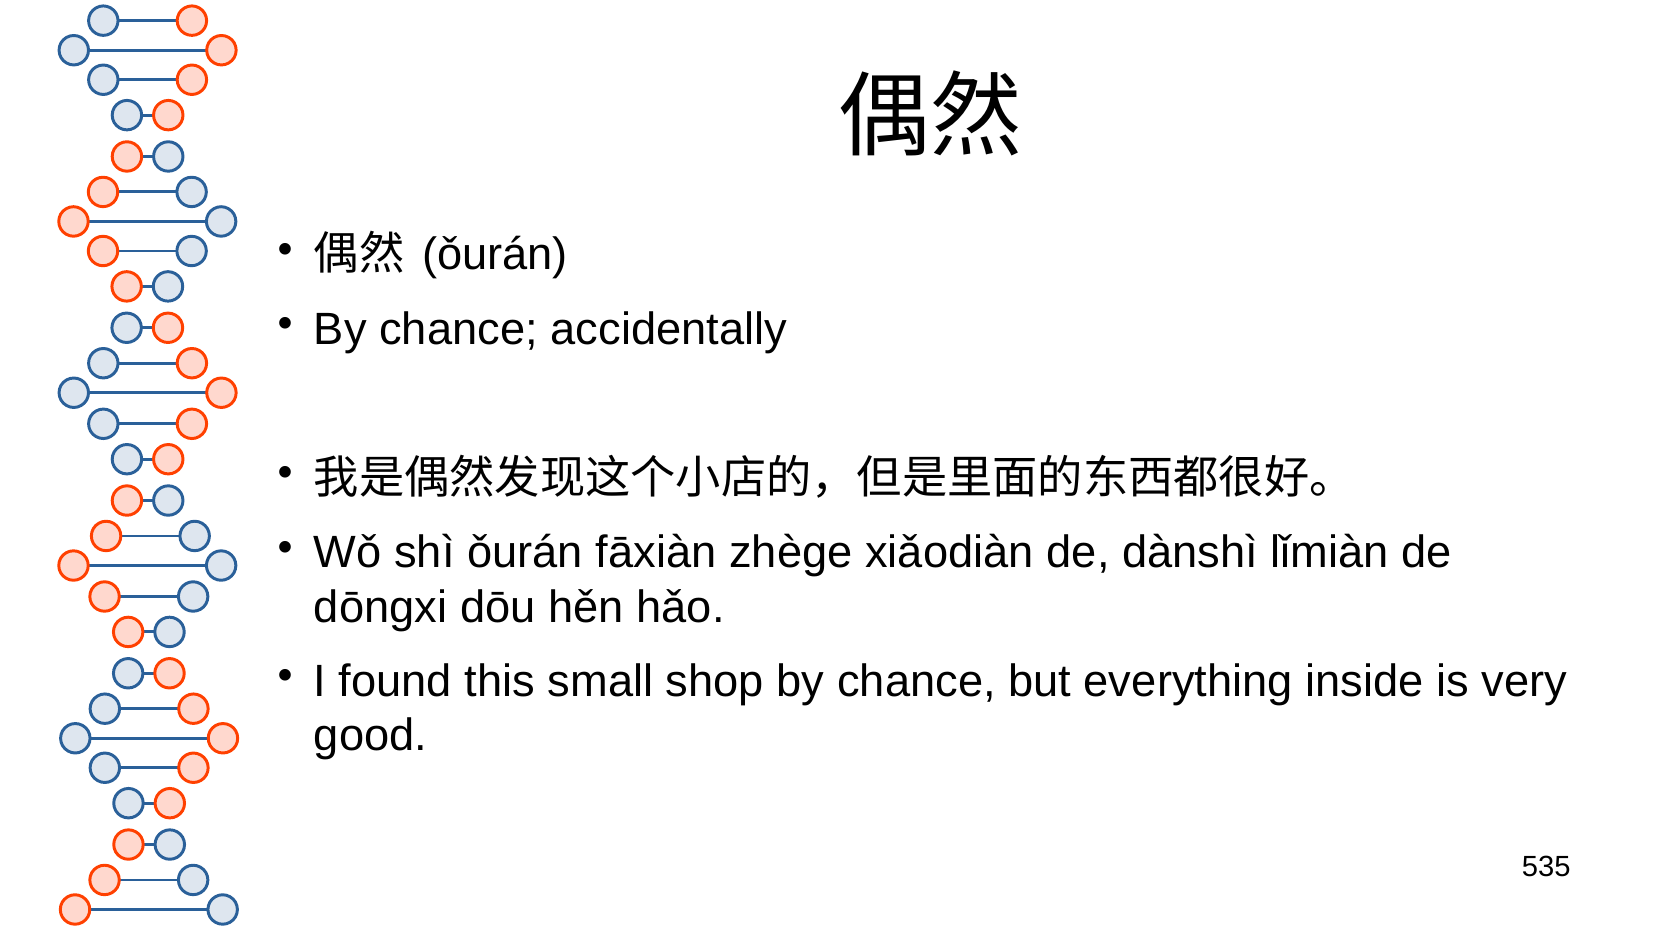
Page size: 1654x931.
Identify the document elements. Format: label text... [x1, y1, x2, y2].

list 偶然 (ǒurán) By chance; accidentally 我是偶然发现这个小店的，但是里面的东西都很好。 Wǒ shì ǒurán fāxiàn zhège xiǎodiàn de, dànshì lǐmiàn de dōngxi dōu hěn hǎo. I found this small shop by chance, but everything inside is very good. [265, 224, 1595, 764]
title 偶然 [265, 35, 1595, 189]
